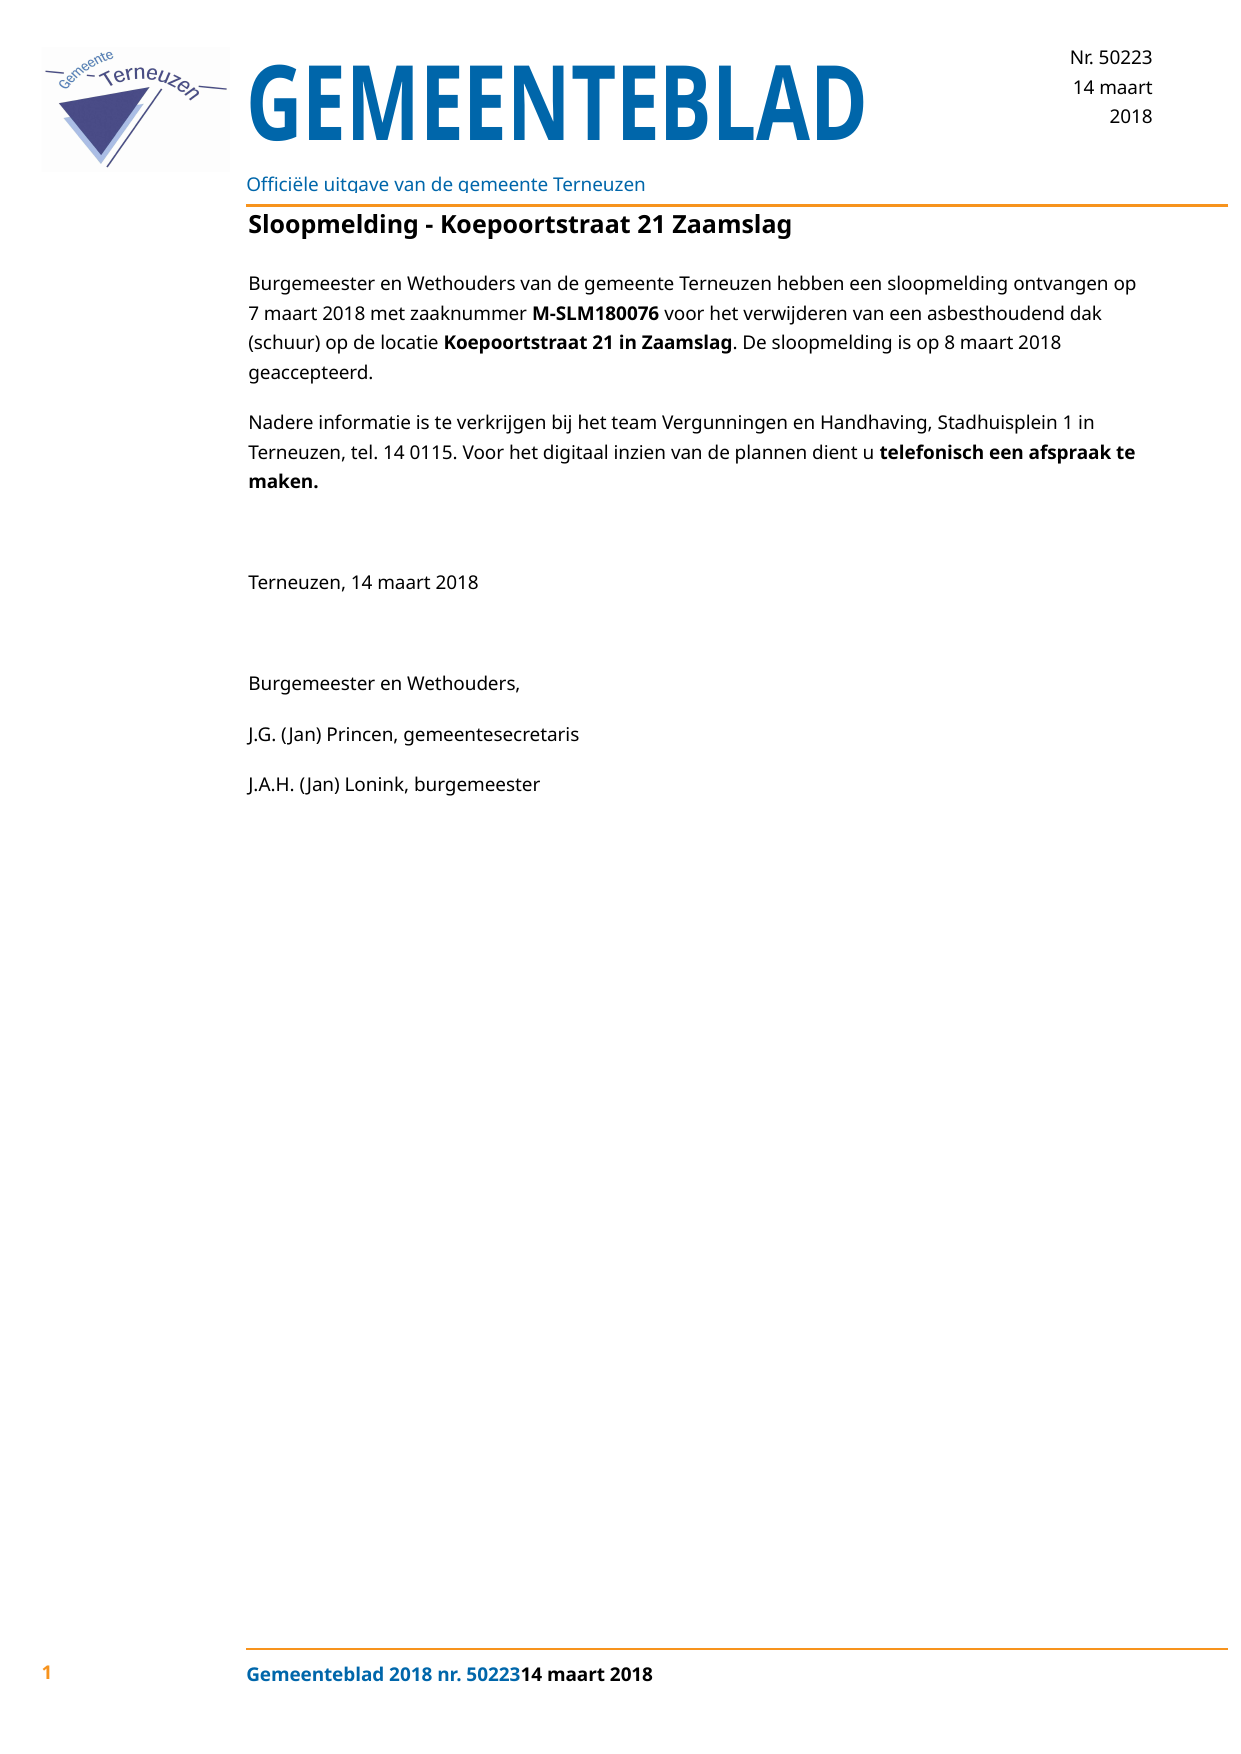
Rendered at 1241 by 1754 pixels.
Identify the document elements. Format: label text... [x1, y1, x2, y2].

text Burgemeester en Wethouders, [248, 670, 1152, 696]
text J.G. (Jan) Princen, gemeentesecretaris [248, 721, 1152, 746]
picture [41, 47, 231, 172]
text Sloopmelding - Koepoortstraat 21 Zaamslag [248, 207, 1152, 241]
text J.A.H. (Jan) Lonink, burgemeester [248, 771, 1152, 797]
text Burgemeester en Wethouders van de gemeente Terneuzen hebben een sloopmelding ontvangen op 7 maart 2018 met zaaknummer M-SLM180076 voor het verwijderen van een asbesthoudend dak (schuur) op de locatie Koepoortstraat 21 in Zaamslag. De sloopmelding is op 8 maart 2018 geaccepteerd. [248, 270, 1152, 385]
text Terneuzen, 14 maart 2018 [248, 569, 1152, 595]
text Nadere informatie is te verkrijgen bij het team Vergunningen en Handhaving, Stadhuisplein 1 in Terneuzen, tel. 14 0115. Voor het digitaal inzien van de plannen dient u telefonisch een afspraak te maken. [248, 409, 1152, 494]
